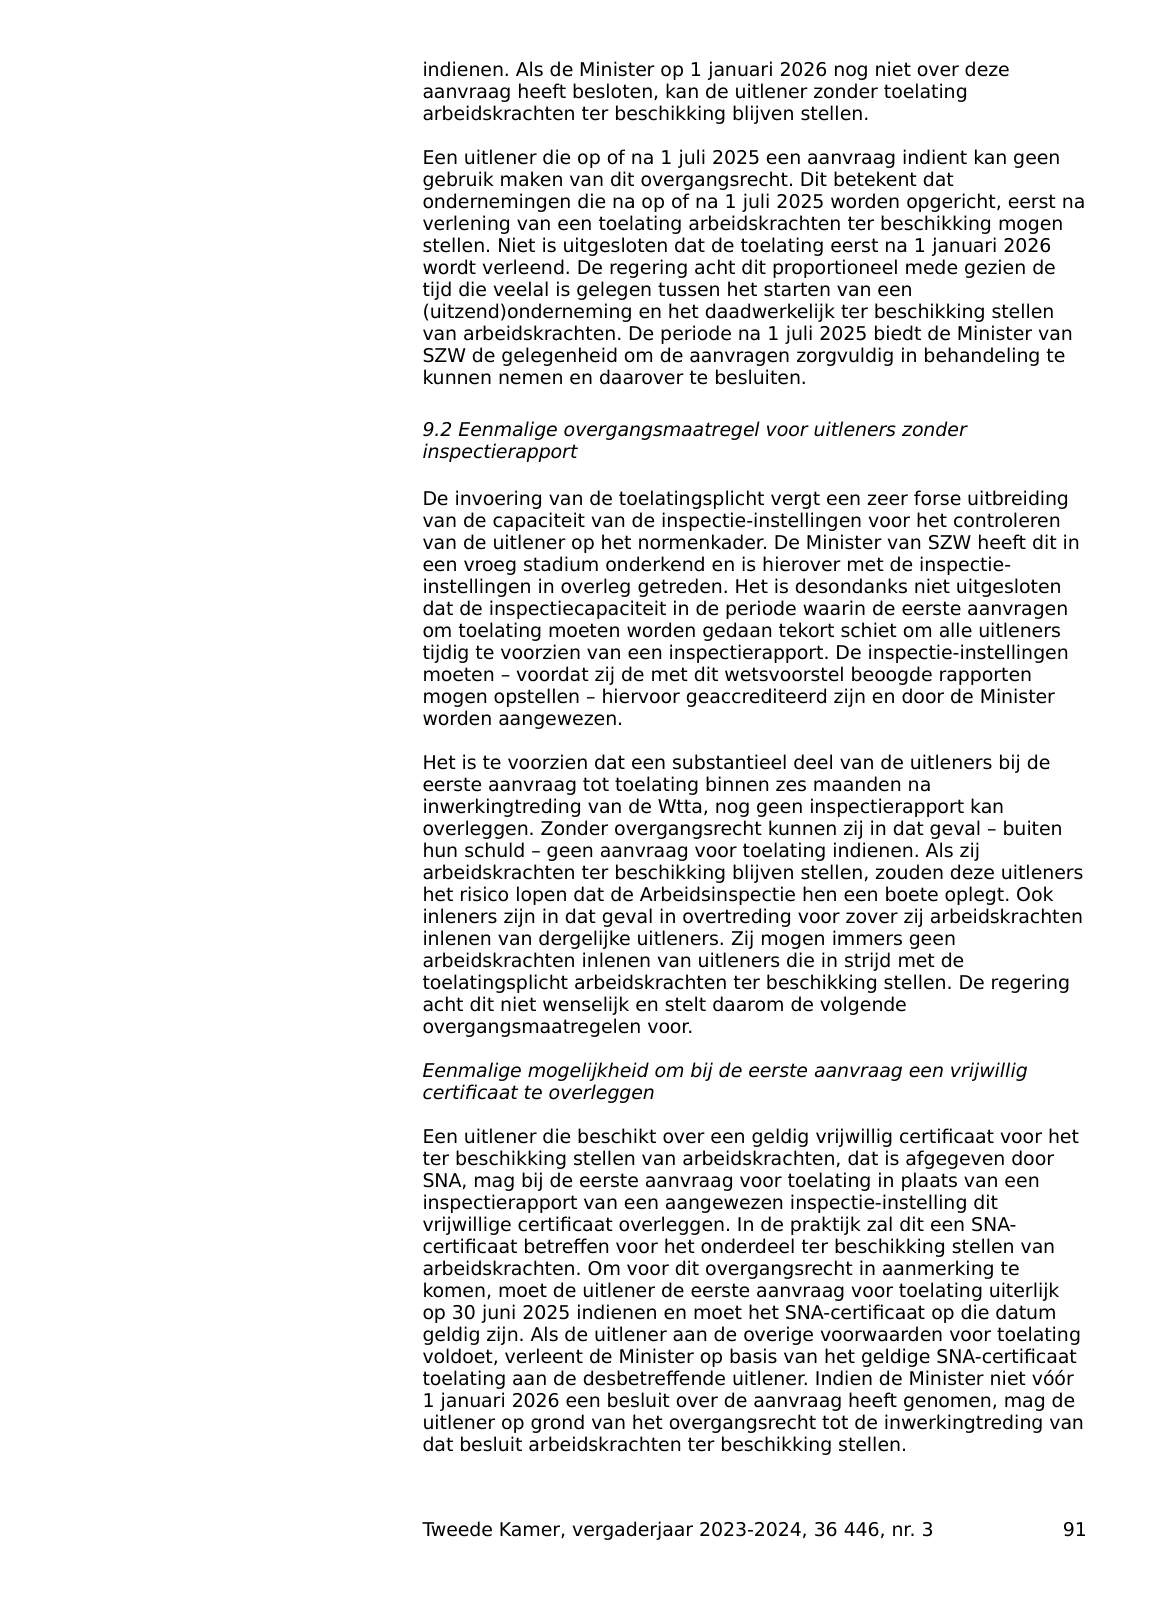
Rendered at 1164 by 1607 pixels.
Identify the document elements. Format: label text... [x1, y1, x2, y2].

text Het is te voorzien dat een substantieel deel van de uitleners bij de eerste aanvraag tot toelating binnen zes maanden na inwerkingtreding van de Wtta, nog geen inspectierapport kan overleggen. Zonder overgangsrecht kunnen zij in dat geval – buiten hun schuld – geen aanvraag voor toelating indienen. Als zij arbeidskrachten ter beschikking blijven stellen, zouden deze uitleners het risico lopen dat de Arbeidsinspectie hen een boete oplegt. Ook inleners zijn in dat geval in overtreding voor zover zij arbeidskrachten inlenen van dergelijke uitleners. Zij mogen immers geen arbeidskrachten inlenen van uitleners die in strijd met de toelatingsplicht arbeidskrachten ter beschikking stellen. De regering acht dit niet wenselijk en stelt daarom de volgende overgangsmaatregelen voor. [422, 752, 1087, 1038]
text De invoering van de toelatingsplicht vergt een zeer forse uitbreiding van de capaciteit van de inspectie-instellingen voor het controleren van de uitlener op het normenkader. De Minister van SZW heeft dit in een vroeg stadium onderkend en is hierover met de inspectie-instellingen in overleg getreden. Het is desondanks niet uitgesloten dat de inspectiecapaciteit in de periode waarin de eerste aanvragen om toelating moeten worden gedaan tekort schiet om alle uitleners tijdig te voorzien van een inspectierapport. De inspectie-instellingen moeten – voordat zij de met dit wetsvoorstel beoogde rapporten mogen opstellen – hiervoor geaccrediteerd zijn en door de Minister worden aangewezen. [422, 488, 1087, 730]
text indienen. Als de Minister op 1 januari 2026 nog niet over deze aanvraag heeft besloten, kan de uitlener zonder toelating arbeidskrachten ter beschikking blijven stellen. [422, 59, 1087, 125]
subtitle 9.2 Eenmalige overgangsmaatregel voor uitleners zonder inspectierapport [422, 419, 1087, 463]
subtitle Eenmalige mogelijkheid om bij de eerste aanvraag een vrijwillig certificaat te overleggen [422, 1060, 1087, 1104]
text Een uitlener die beschikt over een geldig vrijwillig certificaat voor het ter beschikking stellen van arbeidskrachten, dat is afgegeven door SNA, mag bij de eerste aanvraag voor toelating in plaats van een inspectierapport van een aangewezen inspectie-instelling dit vrijwillige certificaat overleggen. In de praktijk zal dit een SNA-certificaat betreffen voor het onderdeel ter beschikking stellen van arbeidskrachten. Om voor dit overgangsrecht in aanmerking te komen, moet de uitlener de eerste aanvraag voor toelating uiterlijk op 30 juni 2025 indienen en moet het SNA-certificaat op die datum geldig zijn. Als de uitlener aan de overige voorwaarden voor toelating voldoet, verleent de Minister op basis van het geldige SNA-certificaat toelating aan de desbetreffende uitlener. Indien de Minister niet vóór 1 januari 2026 een besluit over de aanvraag heeft genomen, mag de uitlener op grond van het overgangsrecht tot de inwerkingtreding van dat besluit arbeidskrachten ter beschikking stellen. [422, 1126, 1087, 1456]
text Een uitlener die op of na 1 juli 2025 een aanvraag indient kan geen gebruik maken van dit overgangsrecht. Dit betekent dat ondernemingen die na op of na 1 juli 2025 worden opgericht, eerst na verlening van een toelating arbeidskrachten ter beschikking mogen stellen. Niet is uitgesloten dat de toelating eerst na 1 januari 2026 wordt verleend. De regering acht dit proportioneel mede gezien de tijd die veelal is gelegen tussen het starten van een (uitzend)onderneming en het daadwerkelijk ter beschikking stellen van arbeidskrachten. De periode na 1 juli 2025 biedt de Minister van SZW de gelegenheid om de aanvragen zorgvuldig in behandeling te kunnen nemen en daarover te besluiten. [422, 147, 1087, 389]
